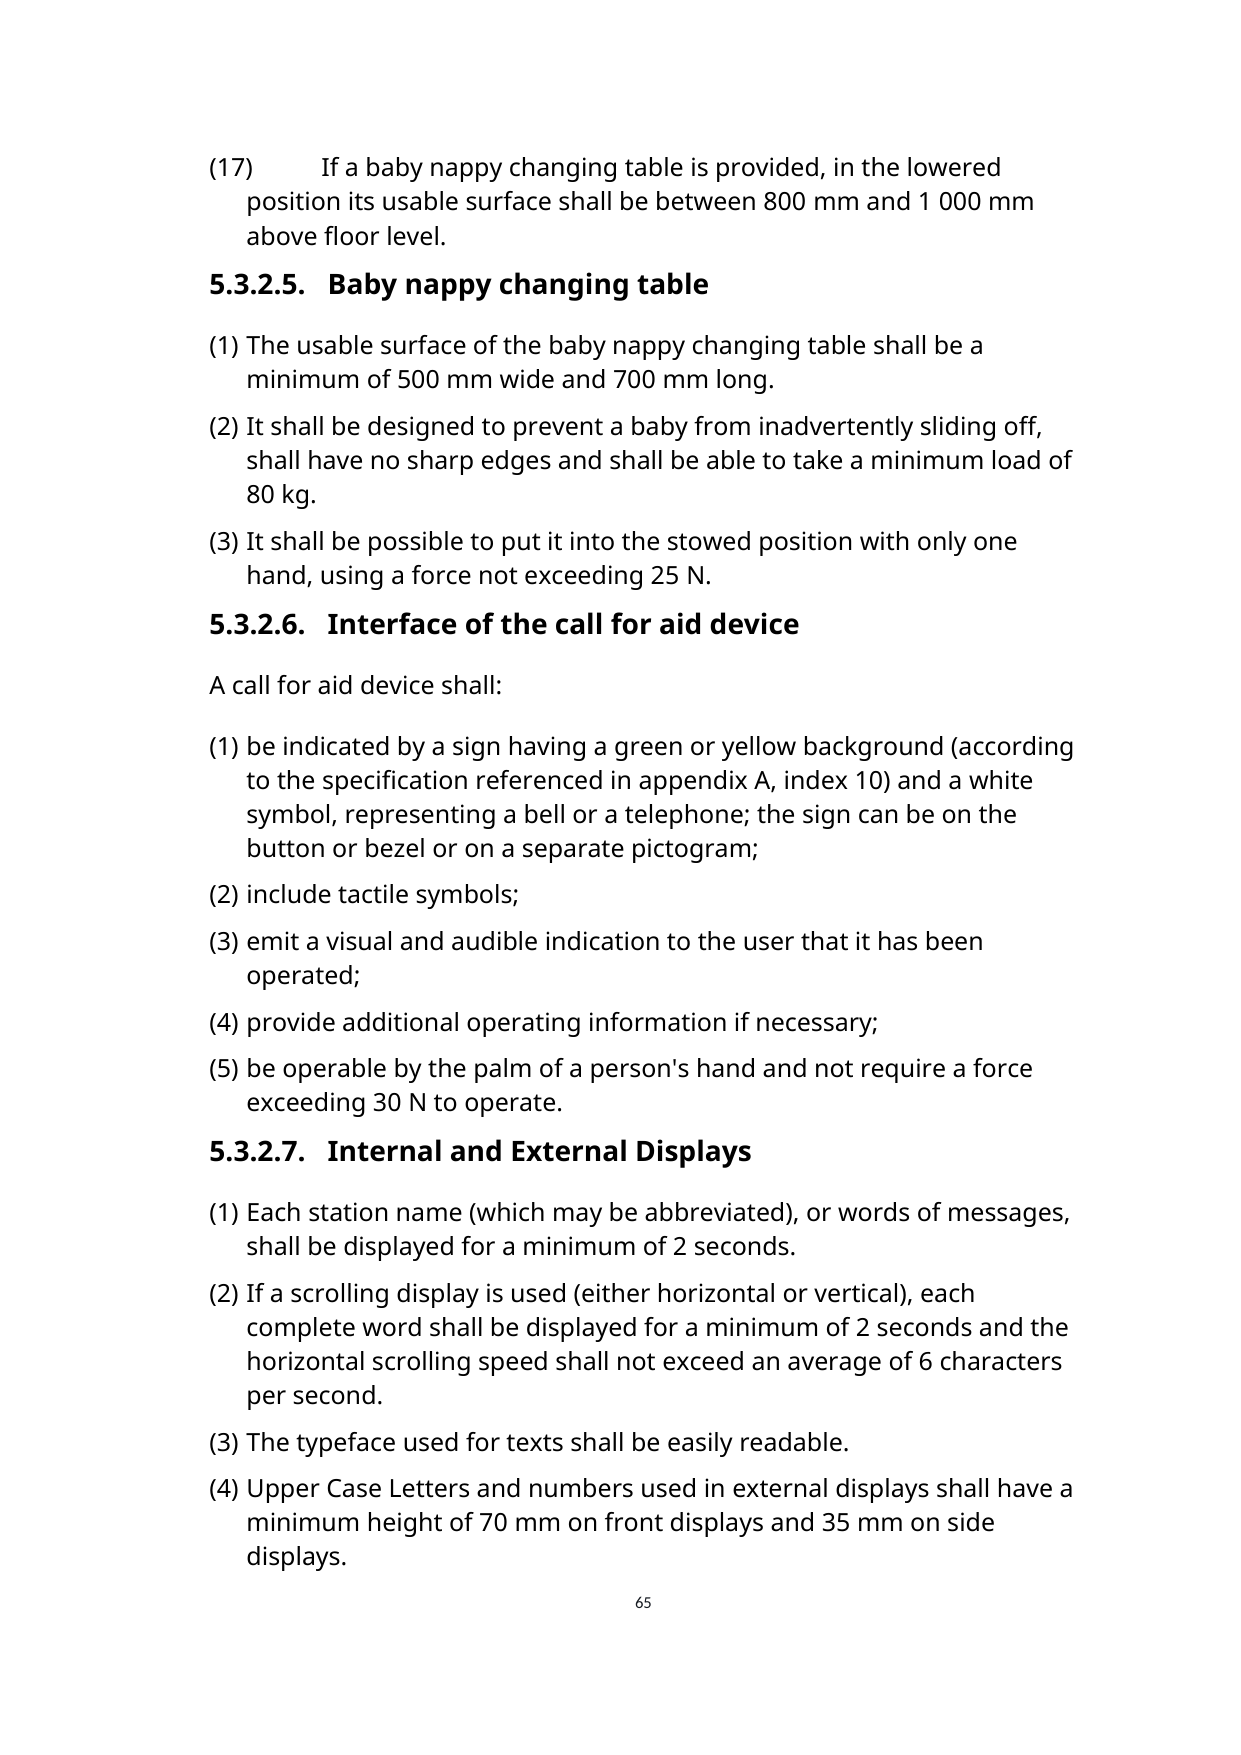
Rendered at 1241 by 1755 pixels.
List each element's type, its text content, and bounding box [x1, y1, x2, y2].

list provide additional operating information if necessary; [209, 1004, 1090, 1038]
list include tactile symbols; [209, 877, 1090, 911]
list be operable by the palm of a person's hand and not require a force exceeding 30 N to operate. [209, 1051, 1090, 1119]
text 5.3.2.5. Baby nappy changing table [209, 265, 1090, 303]
text 5.3.2.6. Interface of the call for aid device [209, 604, 1090, 642]
list be indicated by a sign having a green or yellow background (according to the specification referenced in appendix A, index 10) and a white symbol, representing a bell or a telephone; the sign can be on the button or bezel or on a separate pictogram; [209, 728, 1090, 865]
list It shall be possible to put it into the stowed position with only one hand, using a force not exceeding 25 N. [209, 523, 1090, 591]
list Each station name (which may be abbreviated), or words of messages, shall be displayed for a minimum of 2 seconds. [209, 1195, 1090, 1263]
list The typeface used for texts shall be easily readable. [209, 1424, 1090, 1458]
list emit a visual and audible indication to the user that it has been operated; [209, 924, 1090, 992]
list Upper Case Letters and numbers used in external displays shall have a minimum height of 70 mm on front displays and 35 mm on side displays. [209, 1471, 1090, 1573]
list If a baby nappy changing table is provided, in the lowered position its usable surface shall be between 800 mm and 1 000 mm above floor level. [209, 150, 1090, 252]
text A call for aid device shall: [209, 667, 1090, 701]
list The usable surface of the baby nappy changing table shall be a minimum of 500 mm wide and 700 mm long. [209, 328, 1090, 396]
list It shall be designed to prevent a baby from inadvertently sliding off, shall have no sharp edges and shall be able to take a minimum load of 80 kg. [209, 409, 1090, 511]
list If a scrolling display is used (either horizontal or vertical), each complete word shall be displayed for a minimum of 2 seconds and the horizontal scrolling speed shall not exceed an average of 6 characters per second. [209, 1276, 1090, 1412]
text 5.3.2.7. Internal and External Displays [209, 1132, 1090, 1170]
